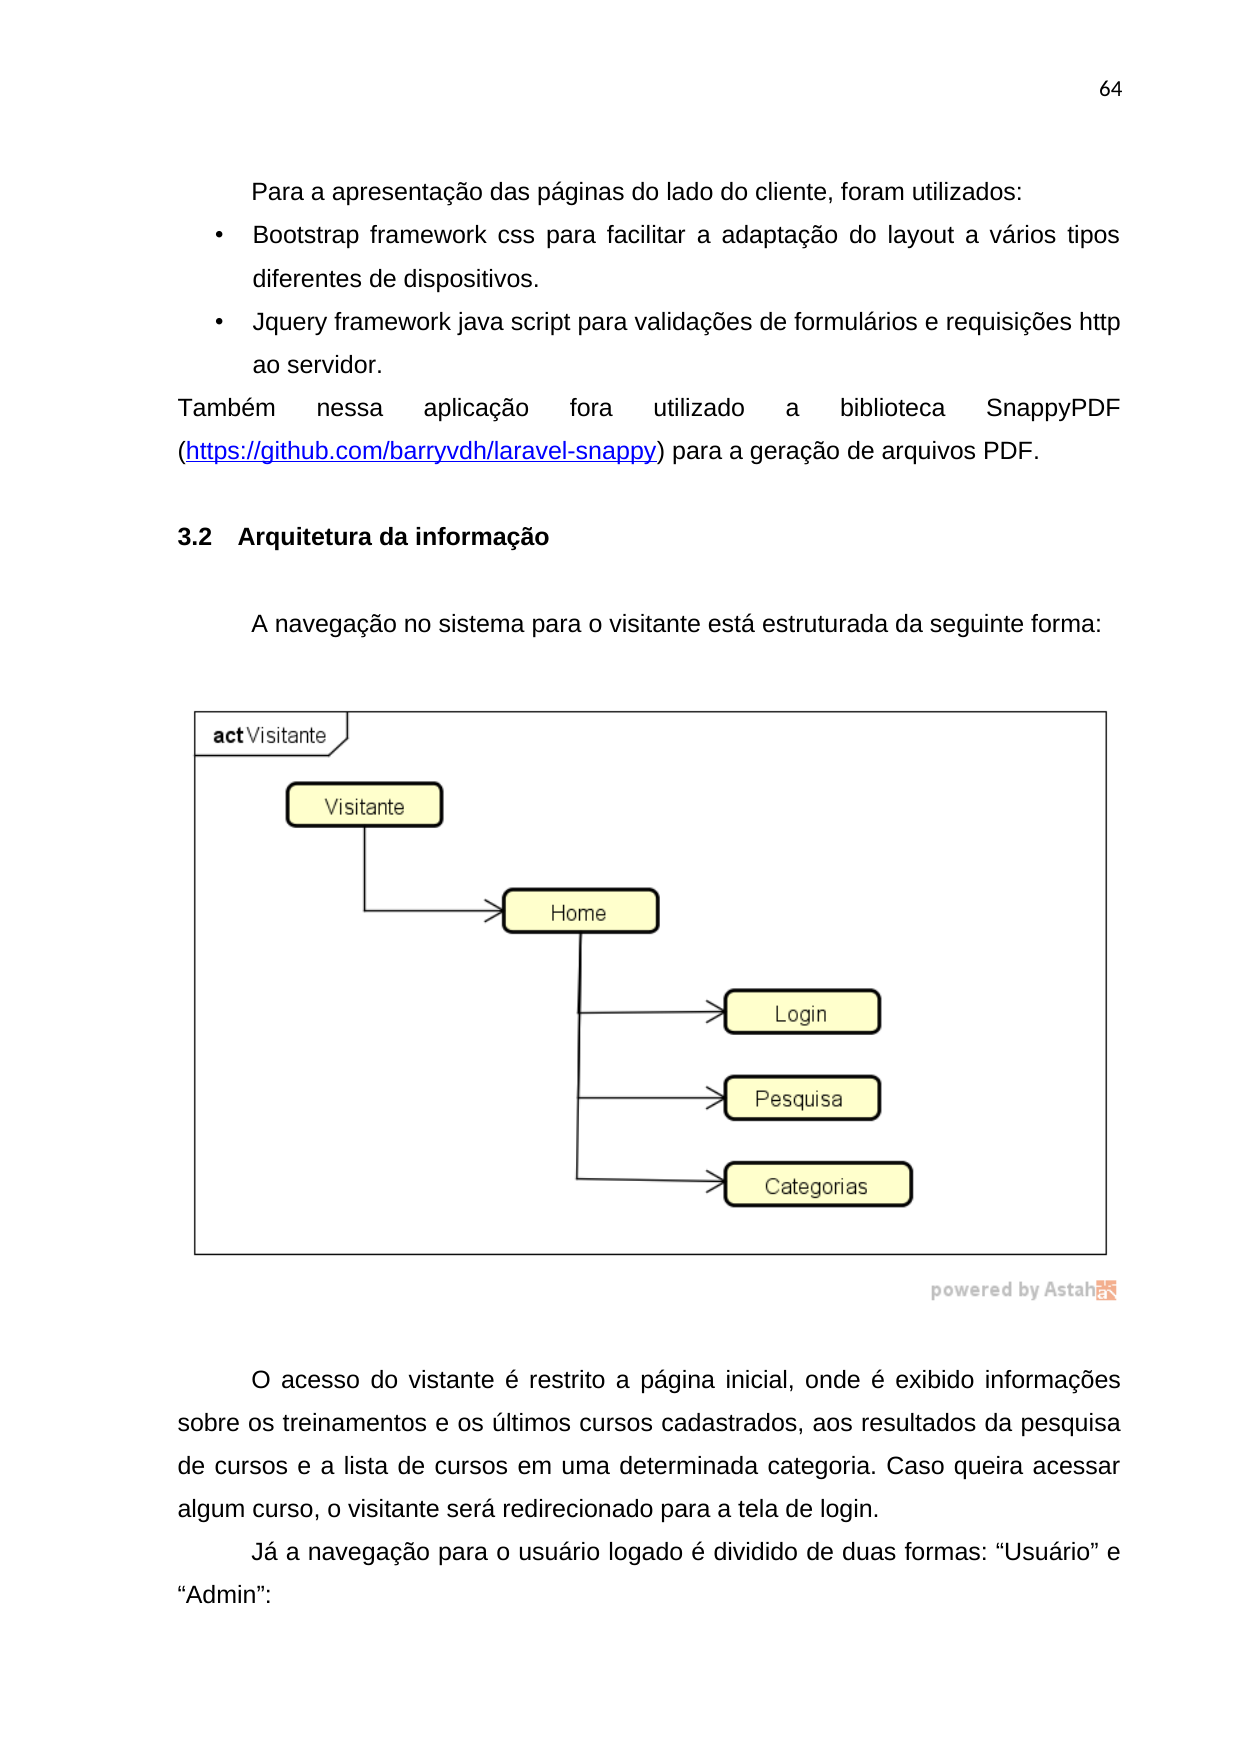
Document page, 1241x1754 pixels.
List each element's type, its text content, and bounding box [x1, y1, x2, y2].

text Para a apresentação das páginas do lado do cliente, foram utilizados: [177, 177, 1122, 206]
text O acesso do vistante é restrito a página inicial, onde é exibido informações sobre os treinamentos e os últimos cursos cadastrados, aos resultados da pesquisa de cursos e a lista de cursos em uma determinada categoria. Caso queira acessar algum curso, o visitante será redirecionado para a tela de login. [177, 1364, 1122, 1523]
text A navegação no sistema para o visitante está estruturada da seguinte forma: [177, 609, 1122, 637]
text Também nessa aplicação fora utilizado a biblioteca SnappyPDF (https://github.com/barryvdh/laravel-snappy) para a geração de arquivos PDF. [177, 393, 1122, 465]
subtitle Arquitetura da informação [177, 522, 1122, 551]
list Jquery framework java script para validações de formulários e requisições http ao servidor. [215, 307, 1122, 379]
list Bootstrap framework css para facilitar a adaptação do layout a vários tipos diferentes de dispositivos. [215, 220, 1122, 292]
text Já a navegação para o usuário logado é dividido de duas formas: “Usuário” e “Admin”: [177, 1537, 1122, 1609]
picture [177, 695, 1123, 1307]
